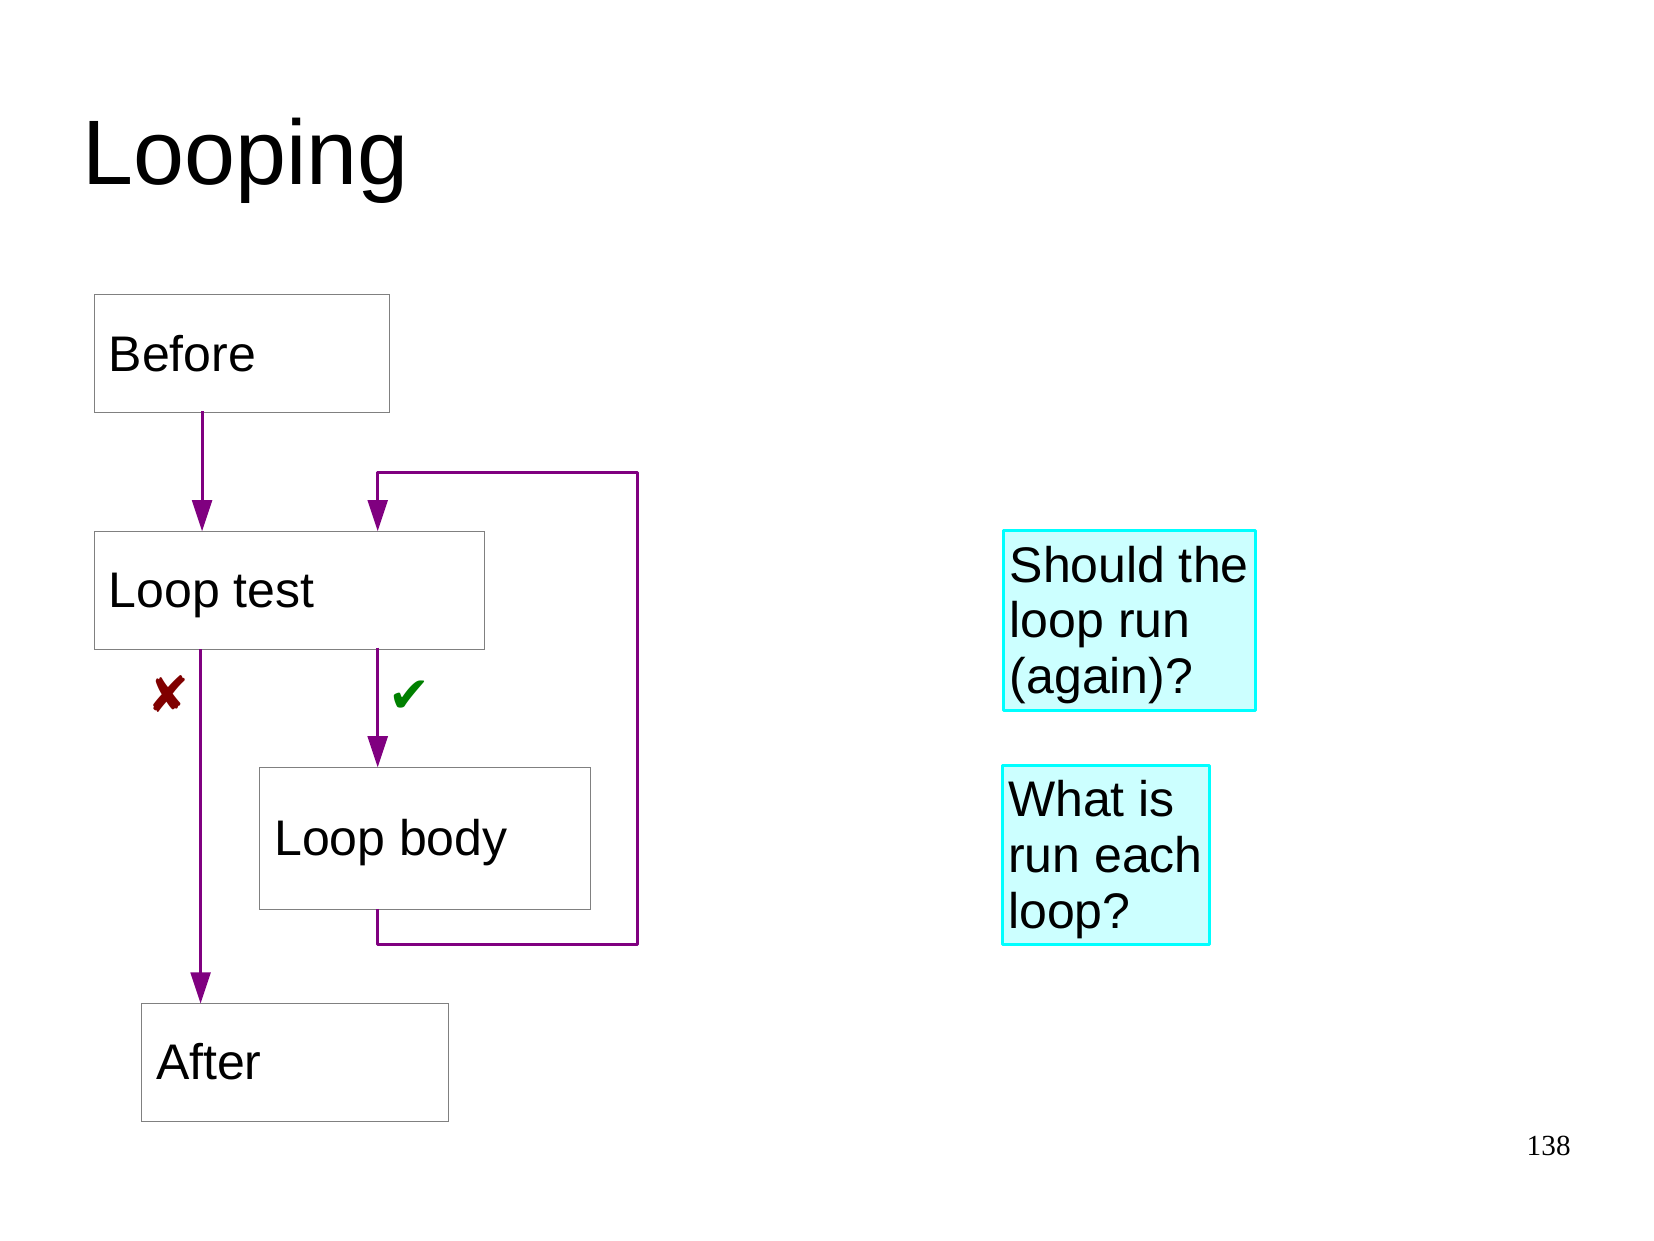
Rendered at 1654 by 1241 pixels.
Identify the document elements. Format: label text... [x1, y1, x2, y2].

text_box ✘ [141, 661, 188, 729]
title Looping [82, 49, 1571, 257]
text_box After [141, 1003, 449, 1122]
text_box Loop test [94, 531, 485, 650]
text_box What is run each loop? [1002, 765, 1210, 945]
text_box Should the loop run (again)? [1003, 530, 1256, 711]
text_box ✔ [382, 661, 438, 729]
text_box Loop body [259, 767, 591, 910]
text_box Before [94, 294, 390, 413]
